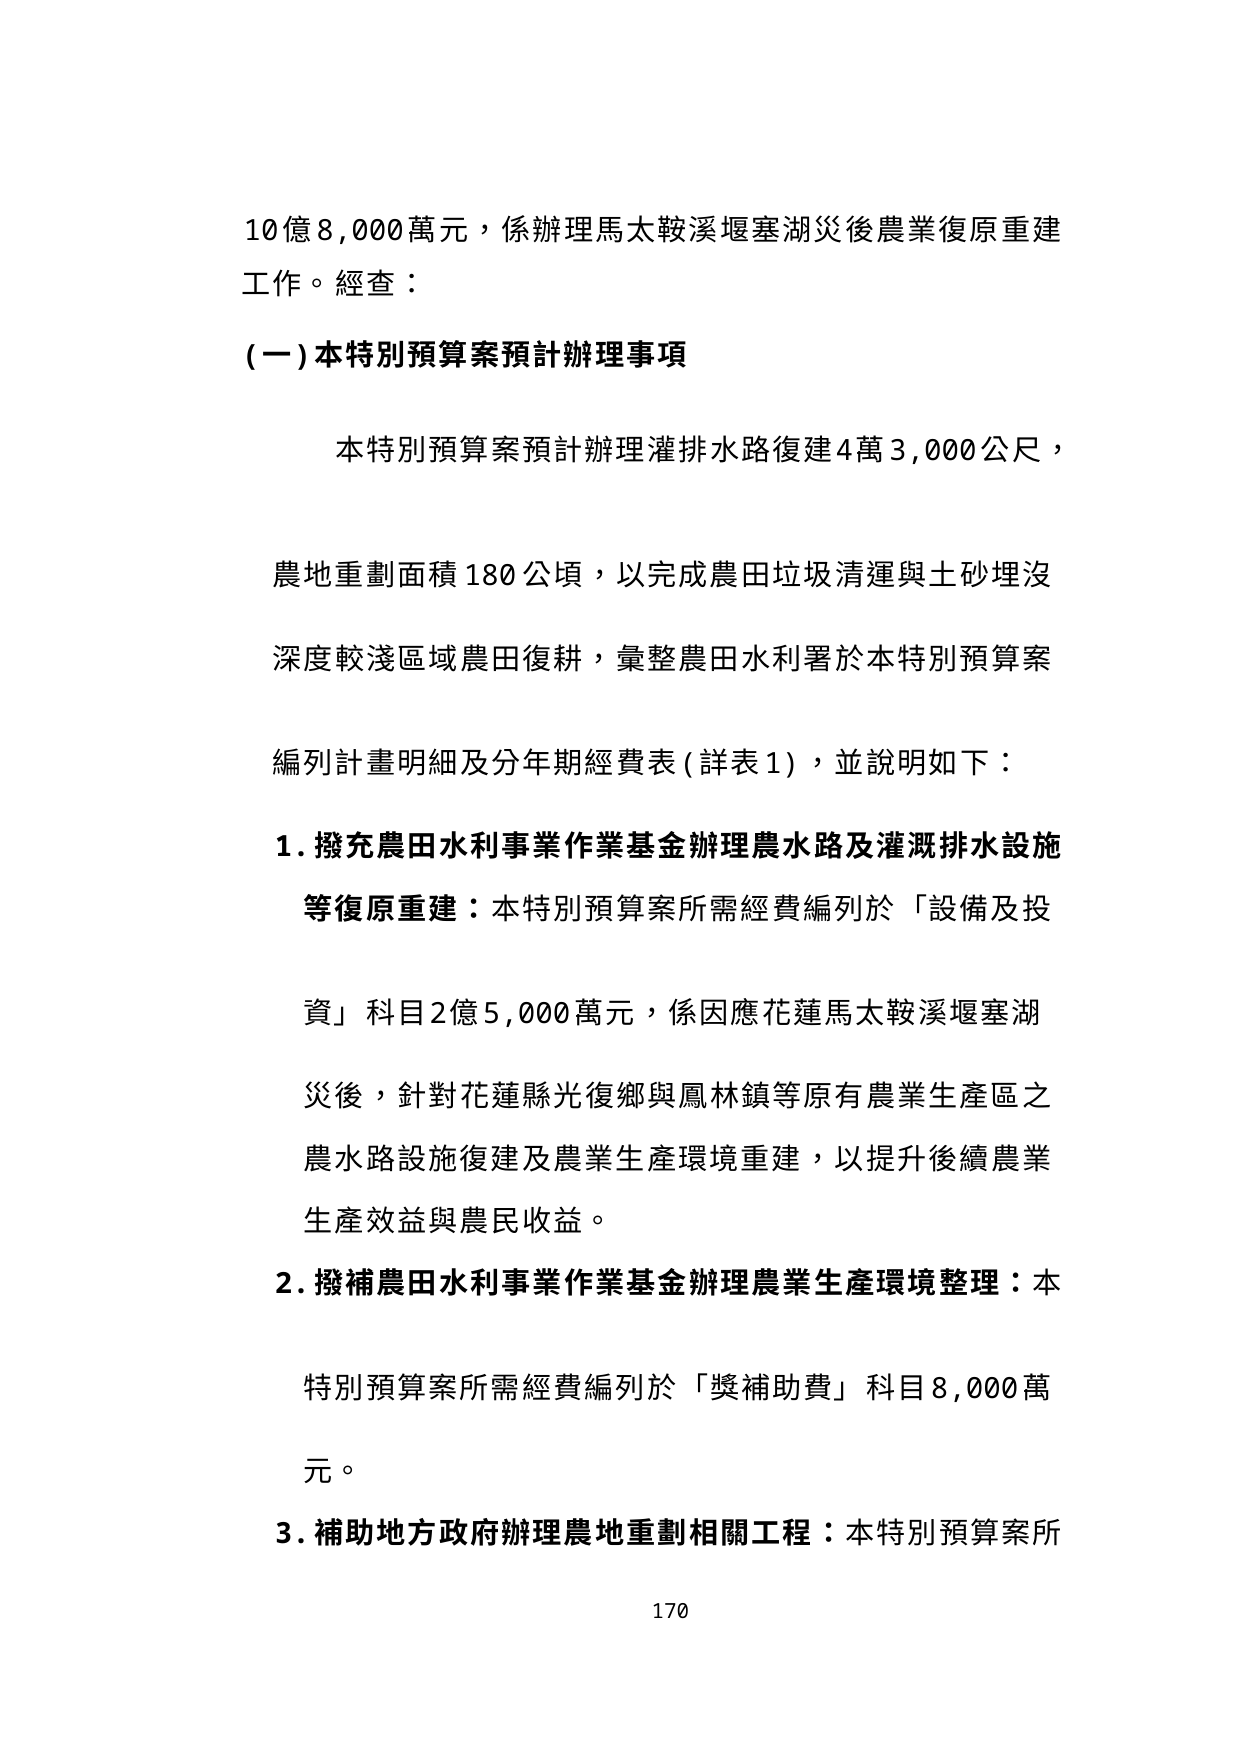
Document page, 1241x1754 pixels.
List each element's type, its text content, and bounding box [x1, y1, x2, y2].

text 本特別預算案預計辦理灌排水路復建4萬3,000公尺，農地重劃面積180公頃，以完成農田垃圾清運與土砂埋沒深度較淺區域農田復耕，彙整農田水利署於本特別預算案編列計畫明細及分年期經費表(詳表1)，並說明如下： [266, 365, 1063, 802]
text 1.撥充農田水利事業作業基金辦理農水路及灌溉排水設施等復原重建：本特別預算案所需經費編列於「設備及投資」科目2億5,000萬元，係因應花蓮馬太鞍溪堰塞湖災後，針對花蓮縣光復鄉與鳳林鎮等原有農業生產區之農水路設施復建及農業生產環境重建，以提升後續農業生產效益與農民收益。 [266, 802, 1063, 1240]
text 10億8,000萬元，係辦理馬太鞍溪堰塞湖災後農業復原重建工作。經查： [236, 177, 1063, 302]
text (一)本特別預算案預計辦理事項 [236, 302, 1063, 365]
text 2.撥補農田水利事業作業基金辦理農業生產環境整理：本特別預算案所需經費編列於「獎補助費」科目8,000萬元。 [266, 1240, 1063, 1490]
text 3.補助地方政府辦理農地重劃相關工程：本特別預算案所 [266, 1490, 1063, 1552]
